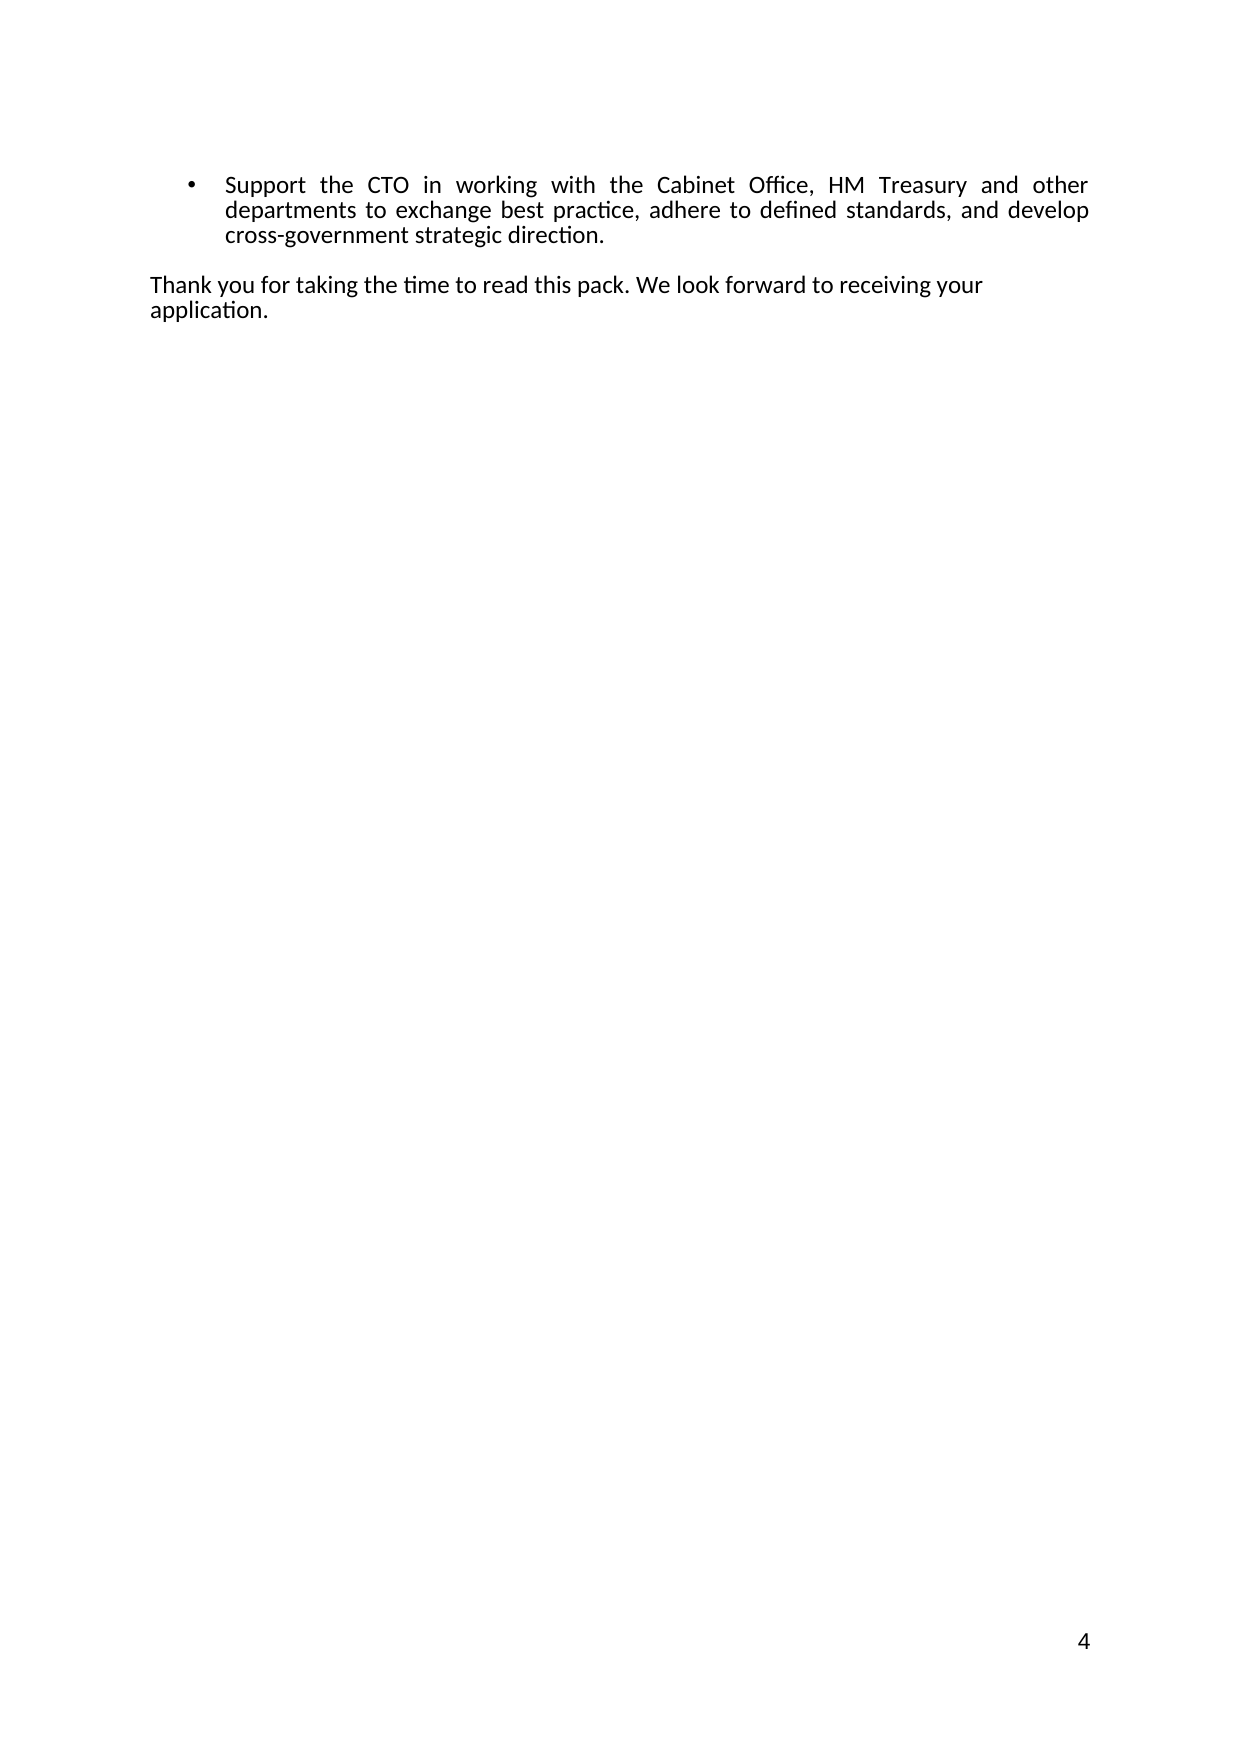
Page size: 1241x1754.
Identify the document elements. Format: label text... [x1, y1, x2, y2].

text Thank you for taking the time to read this pack. We look forward to receiving your application. [150, 275, 1090, 325]
list Support the CTO in working with the Cabinet Office, HM Treasury and other departments to exchange best practice, adhere to defined standards, and develop cross-government strategic direction. [187, 175, 1090, 250]
